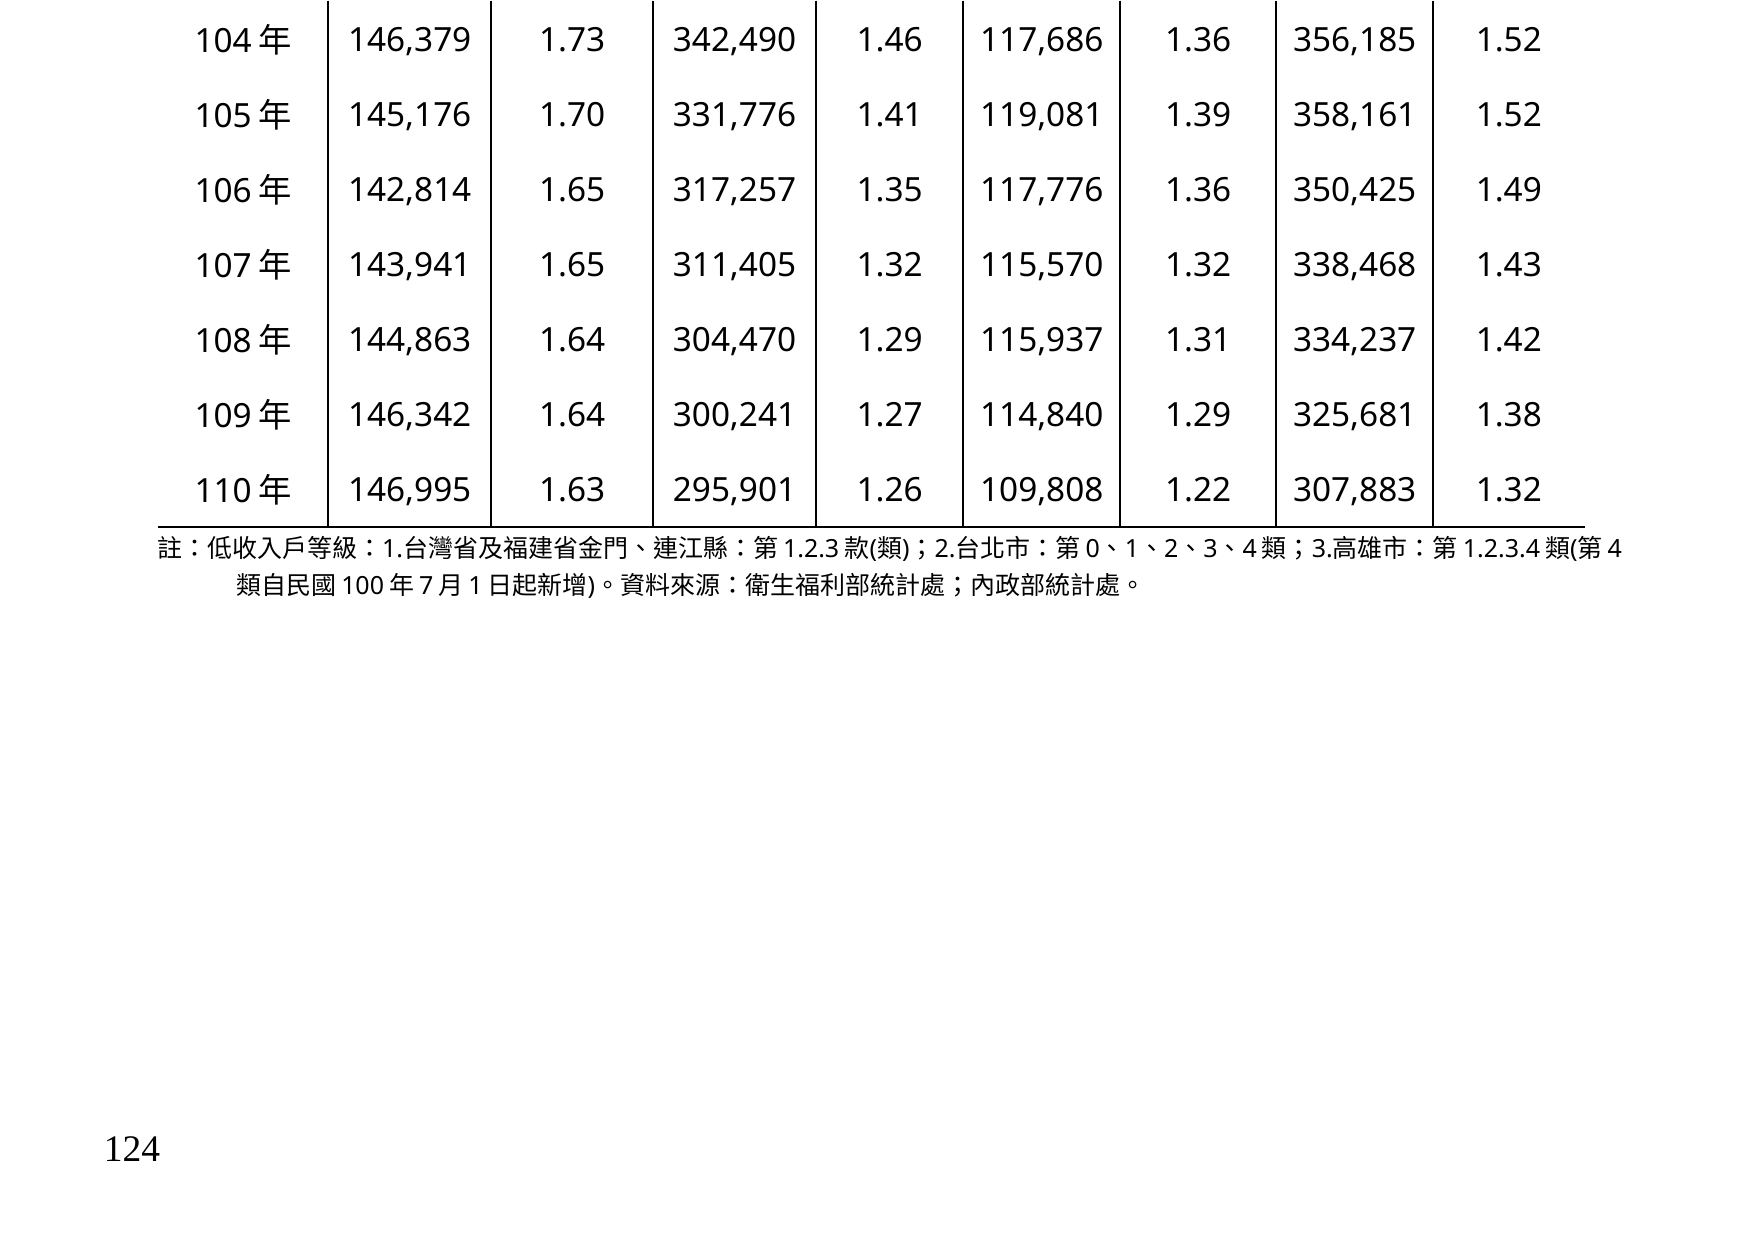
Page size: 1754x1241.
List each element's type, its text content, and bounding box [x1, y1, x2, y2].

table_cell 146,995 [329, 451, 490, 526]
table_cell 1.70 [492, 76, 652, 151]
table_cell 356,185 [1277, 1, 1432, 76]
table_cell 110年 [158, 451, 327, 526]
table_cell 325,681 [1277, 376, 1432, 451]
table_cell 1.41 [817, 76, 962, 151]
table_cell 1.22 [1121, 451, 1275, 526]
table_cell 146,342 [329, 376, 490, 451]
table_cell 114,840 [964, 376, 1119, 451]
table_cell 350,425 [1277, 151, 1432, 226]
table_cell 1.46 [817, 1, 962, 76]
table_cell 109,808 [964, 451, 1119, 526]
table_cell 1.32 [817, 226, 962, 301]
table_cell 1.36 [1121, 151, 1275, 226]
table_cell 1.52 [1434, 1, 1585, 76]
table_cell 1.39 [1121, 76, 1275, 151]
table_cell 106年 [158, 151, 327, 226]
table_cell 300,241 [654, 376, 815, 451]
table_cell 117,776 [964, 151, 1119, 226]
table_cell 1.29 [1121, 376, 1275, 451]
table_cell 107年 [158, 226, 327, 301]
table_cell 1.65 [492, 226, 652, 301]
table_cell 1.35 [817, 151, 962, 226]
table_cell 295,901 [654, 451, 815, 526]
table_cell 342,490 [654, 1, 815, 76]
table_cell 115,937 [964, 301, 1119, 376]
table_cell 1.29 [817, 301, 962, 376]
table_cell 105年 [158, 76, 327, 151]
table_cell 1.52 [1434, 76, 1585, 151]
table_cell 338,468 [1277, 226, 1432, 301]
table_cell 142,814 [329, 151, 490, 226]
table_cell 1.26 [817, 451, 962, 526]
table_cell 334,237 [1277, 301, 1432, 376]
table_cell 307,883 [1277, 451, 1432, 526]
table_cell 331,776 [654, 76, 815, 151]
table_cell 1.64 [492, 301, 652, 376]
table_cell 104年 [158, 1, 327, 76]
table_cell 1.36 [1121, 1, 1275, 76]
table_cell 1.42 [1434, 301, 1585, 376]
table_cell 108年 [158, 301, 327, 376]
table_cell 1.43 [1434, 226, 1585, 301]
table_cell 1.32 [1434, 451, 1585, 526]
table_cell 1.38 [1434, 376, 1585, 451]
table_cell 144,863 [329, 301, 490, 376]
table_cell 1.49 [1434, 151, 1585, 226]
text 註：低收入戶等級：1.台灣省及福建省金門、連江縣：第1.2.3款(類)；2.台北市：第0、1、2、3、4類；3.高雄市：第1.2.3.4類(第4 類自民國100年7月1日起新增)。資料來源：衛生福利部統計處；內政部統計處。 [118, 528, 1639, 603]
table_cell 143,941 [329, 226, 490, 301]
table_cell 317,257 [654, 151, 815, 226]
table_cell 311,405 [654, 226, 815, 301]
table_cell 145,176 [329, 76, 490, 151]
table_cell 358,161 [1277, 76, 1432, 151]
table_cell 1.63 [492, 451, 652, 526]
table_cell 1.73 [492, 1, 652, 76]
table_cell 115,570 [964, 226, 1119, 301]
table_cell 304,470 [654, 301, 815, 376]
table_cell 146,379 [329, 1, 490, 76]
table_cell 117,686 [964, 1, 1119, 76]
table_cell 1.27 [817, 376, 962, 451]
table_cell 1.64 [492, 376, 652, 451]
table_cell 1.32 [1121, 226, 1275, 301]
table_cell 109年 [158, 376, 327, 451]
table_cell 119,081 [964, 76, 1119, 151]
table_cell 1.65 [492, 151, 652, 226]
table_cell 1.31 [1121, 301, 1275, 376]
